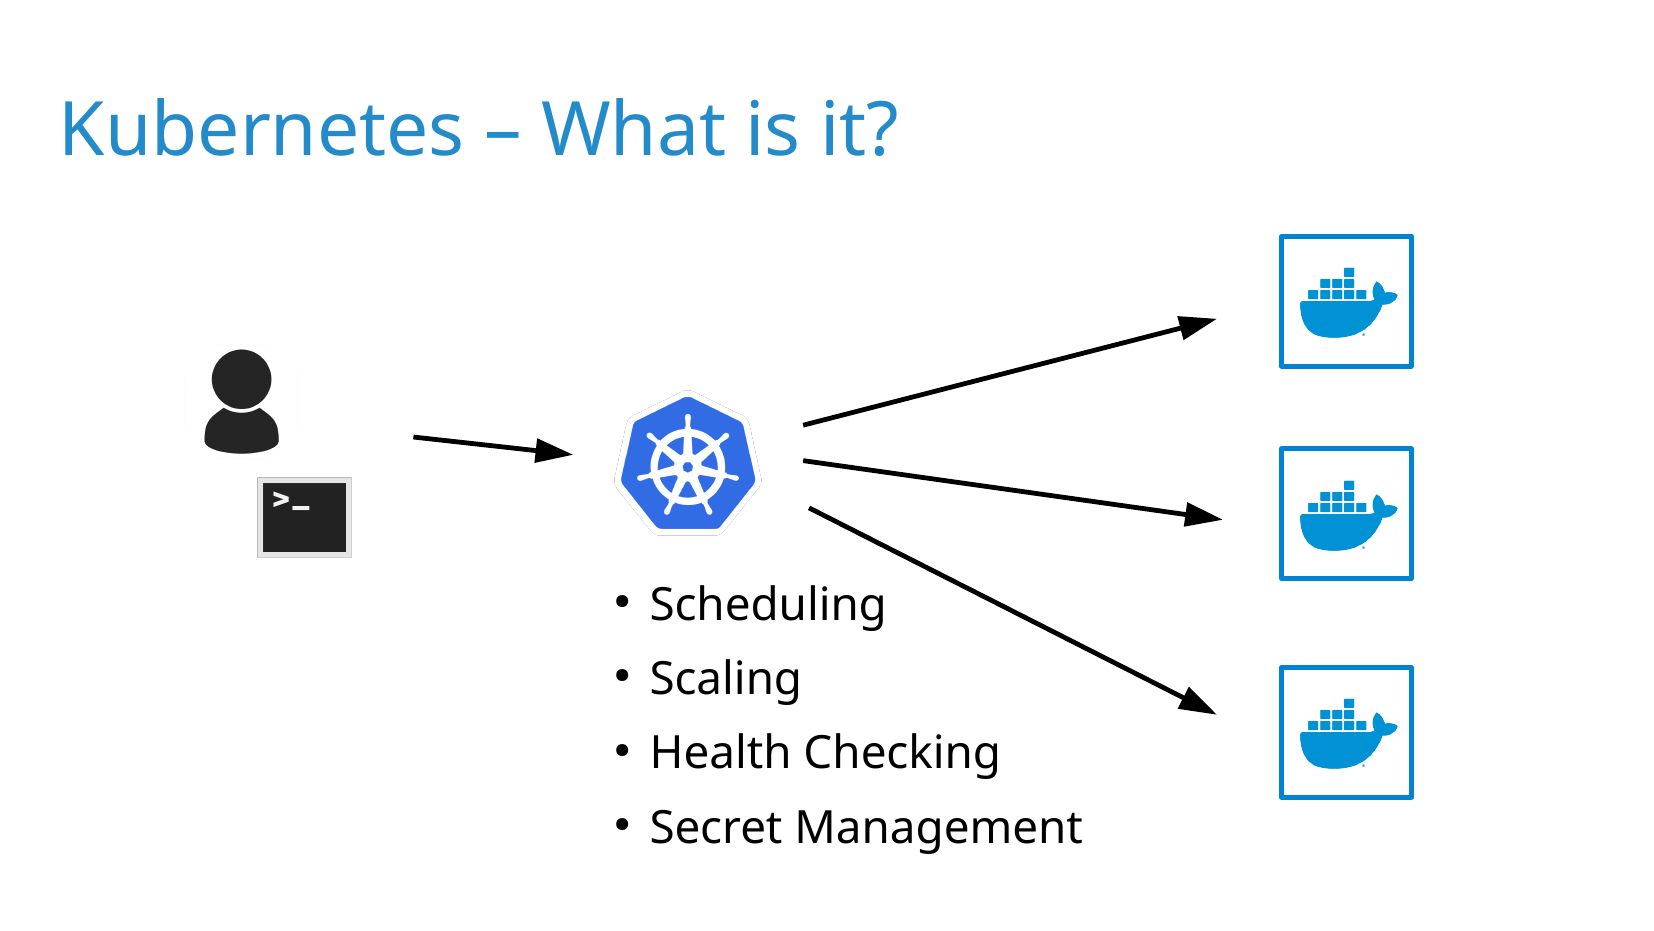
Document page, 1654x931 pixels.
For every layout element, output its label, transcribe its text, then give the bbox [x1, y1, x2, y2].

picture [1299, 466, 1399, 566]
picture [1299, 253, 1399, 353]
picture [253, 466, 356, 569]
title Kubernetes – What is it? [59, 59, 1595, 178]
text_box Scheduling Scaling Health Checking Secret Management [608, 571, 1217, 876]
picture [1299, 684, 1399, 784]
picture [182, 342, 301, 461]
picture [614, 388, 762, 538]
